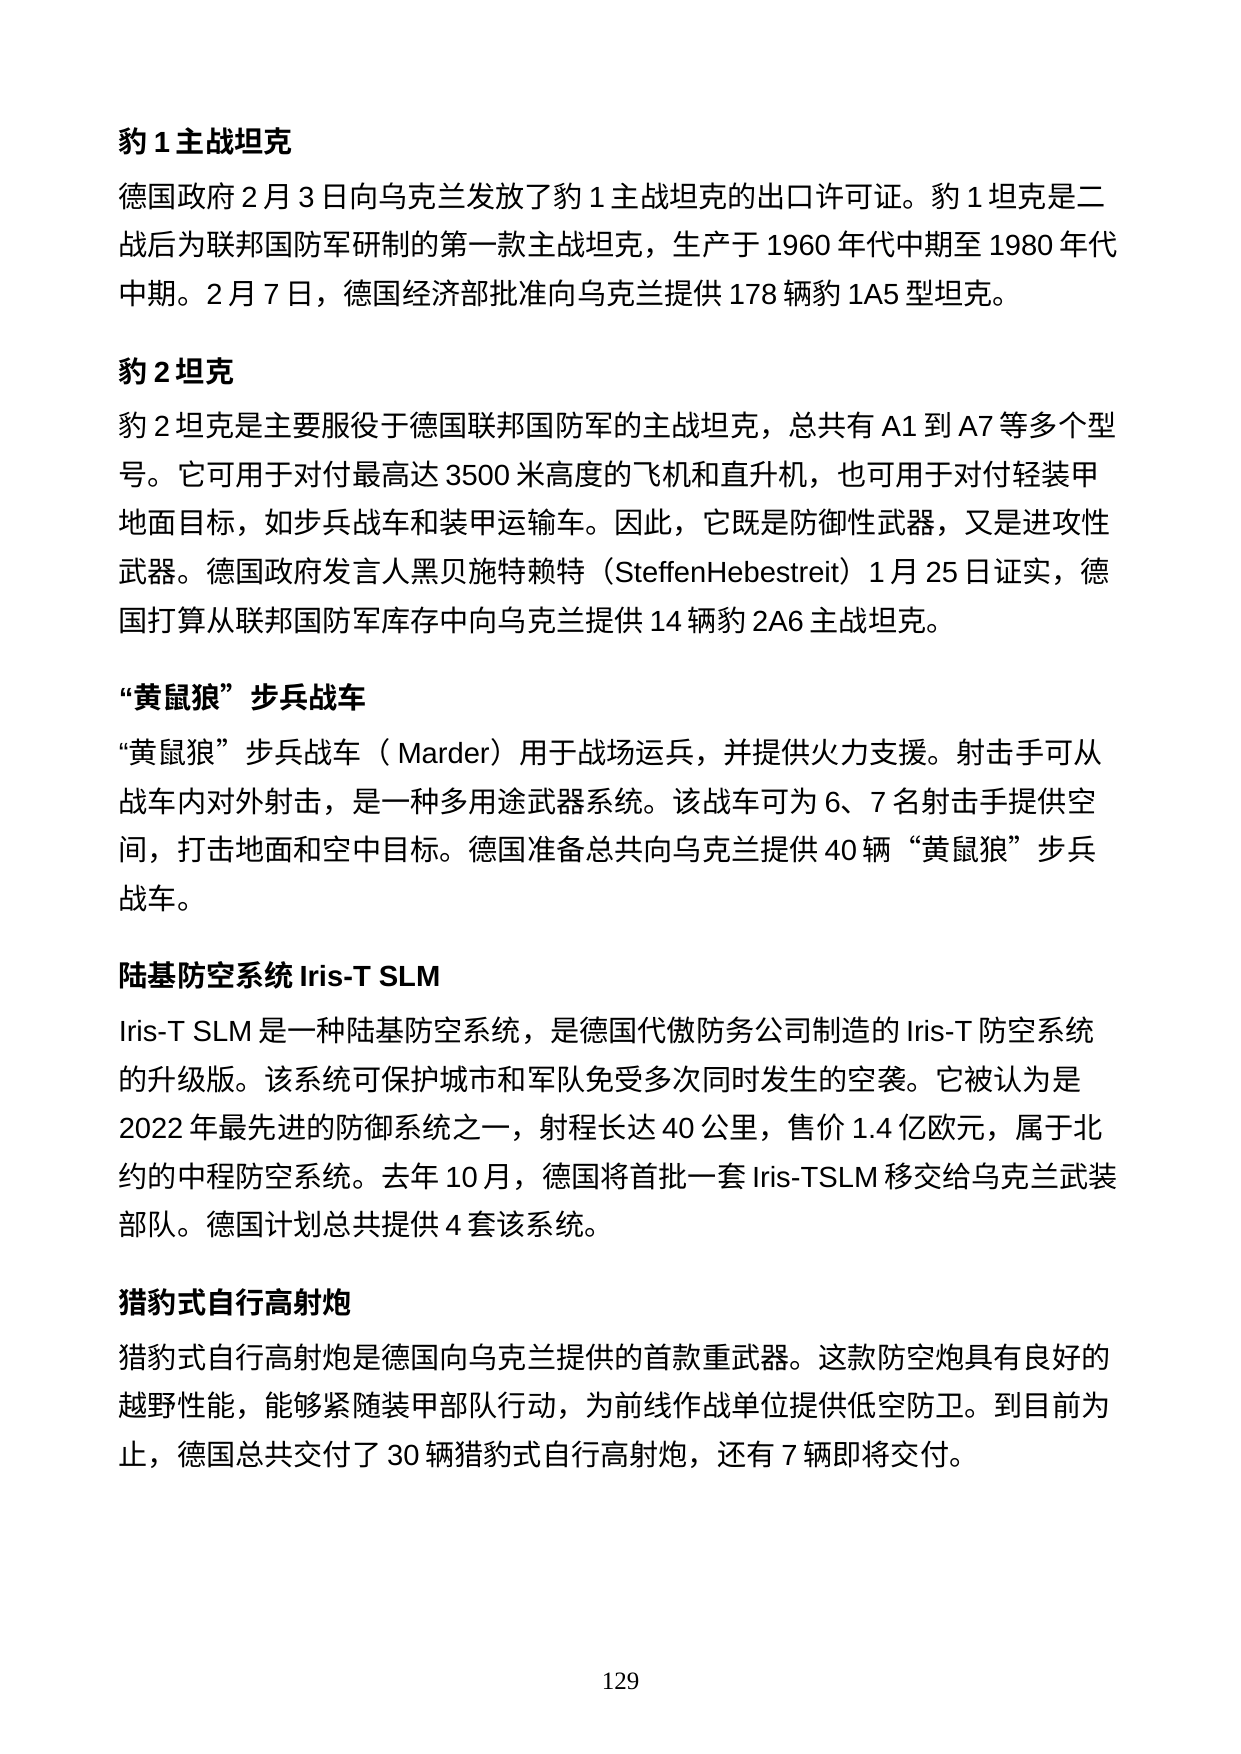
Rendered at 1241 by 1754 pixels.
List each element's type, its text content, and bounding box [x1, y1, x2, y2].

text “黄鼠狼”步兵战车（ Marder）用于战场运兵，并提供火力支援。射击手可从战车内对外射击，是一种多用途武器系统。该战车可为6、7名射击手提供空间，打击地面和空中目标。德国准备总共向乌克兰提供40辆“黄鼠狼”步兵战车。 [118, 729, 1122, 917]
subtitle 猎豹式自行高射炮 [118, 1279, 1122, 1322]
text Iris-T SLM是一种陆基防空系统，是德国代傲防务公司制造的Iris-T防空系统的升级版。该系统可保护城市和军队免受多次同时发生的空袭。它被认为是2022年最先进的防御系统之一，射程长达40公里，售价1.4亿欧元，属于北约的中程防空系统。去年10月，德国将首批一套Iris-TSLM移交给乌克兰武装部队。德国计划总共提供4套该系统。 [118, 1008, 1122, 1244]
text 德国政府2月3日向乌克兰发放了豹1主战坦克的出口许可证。豹1坦克是二战后为联邦国防军研制的第一款主战坦克，生产于1960年代中期至1980年代中期。2月7日，德国经济部批准向乌克兰提供178辆豹1A5型坦克。 [118, 173, 1122, 313]
text 豹2坦克是主要服役于德国联邦国防军的主战坦克，总共有A1到A7等多个型号。它可用于对付最高达3500米高度的飞机和直升机，也可用于对付轻装甲地面目标，如步兵战车和装甲运输车。因此，它既是防御性武器，又是进攻性武器。德国政府发言人黑贝施特赖特（SteffenHebestreit）1月25日证实，德国打算从联邦国防军库存中向乌克兰提供14辆豹2A6主战坦克。 [118, 403, 1122, 639]
subtitle 陆基防空系统Iris-T SLM [118, 953, 1122, 995]
text 猎豹式自行高射炮是德国向乌克兰提供的首款重武器。这款防空炮具有良好的越野性能，能够紧随装甲部队行动，为前线作战单位提供低空防卫。到目前为止，德国总共交付了30辆猎豹式自行高射炮，还有7辆即将交付。 [118, 1334, 1122, 1474]
subtitle 豹1主战坦克 [118, 118, 1122, 161]
subtitle “黄鼠狼”步兵战车 [118, 675, 1122, 717]
subtitle 豹2坦克 [118, 348, 1122, 390]
